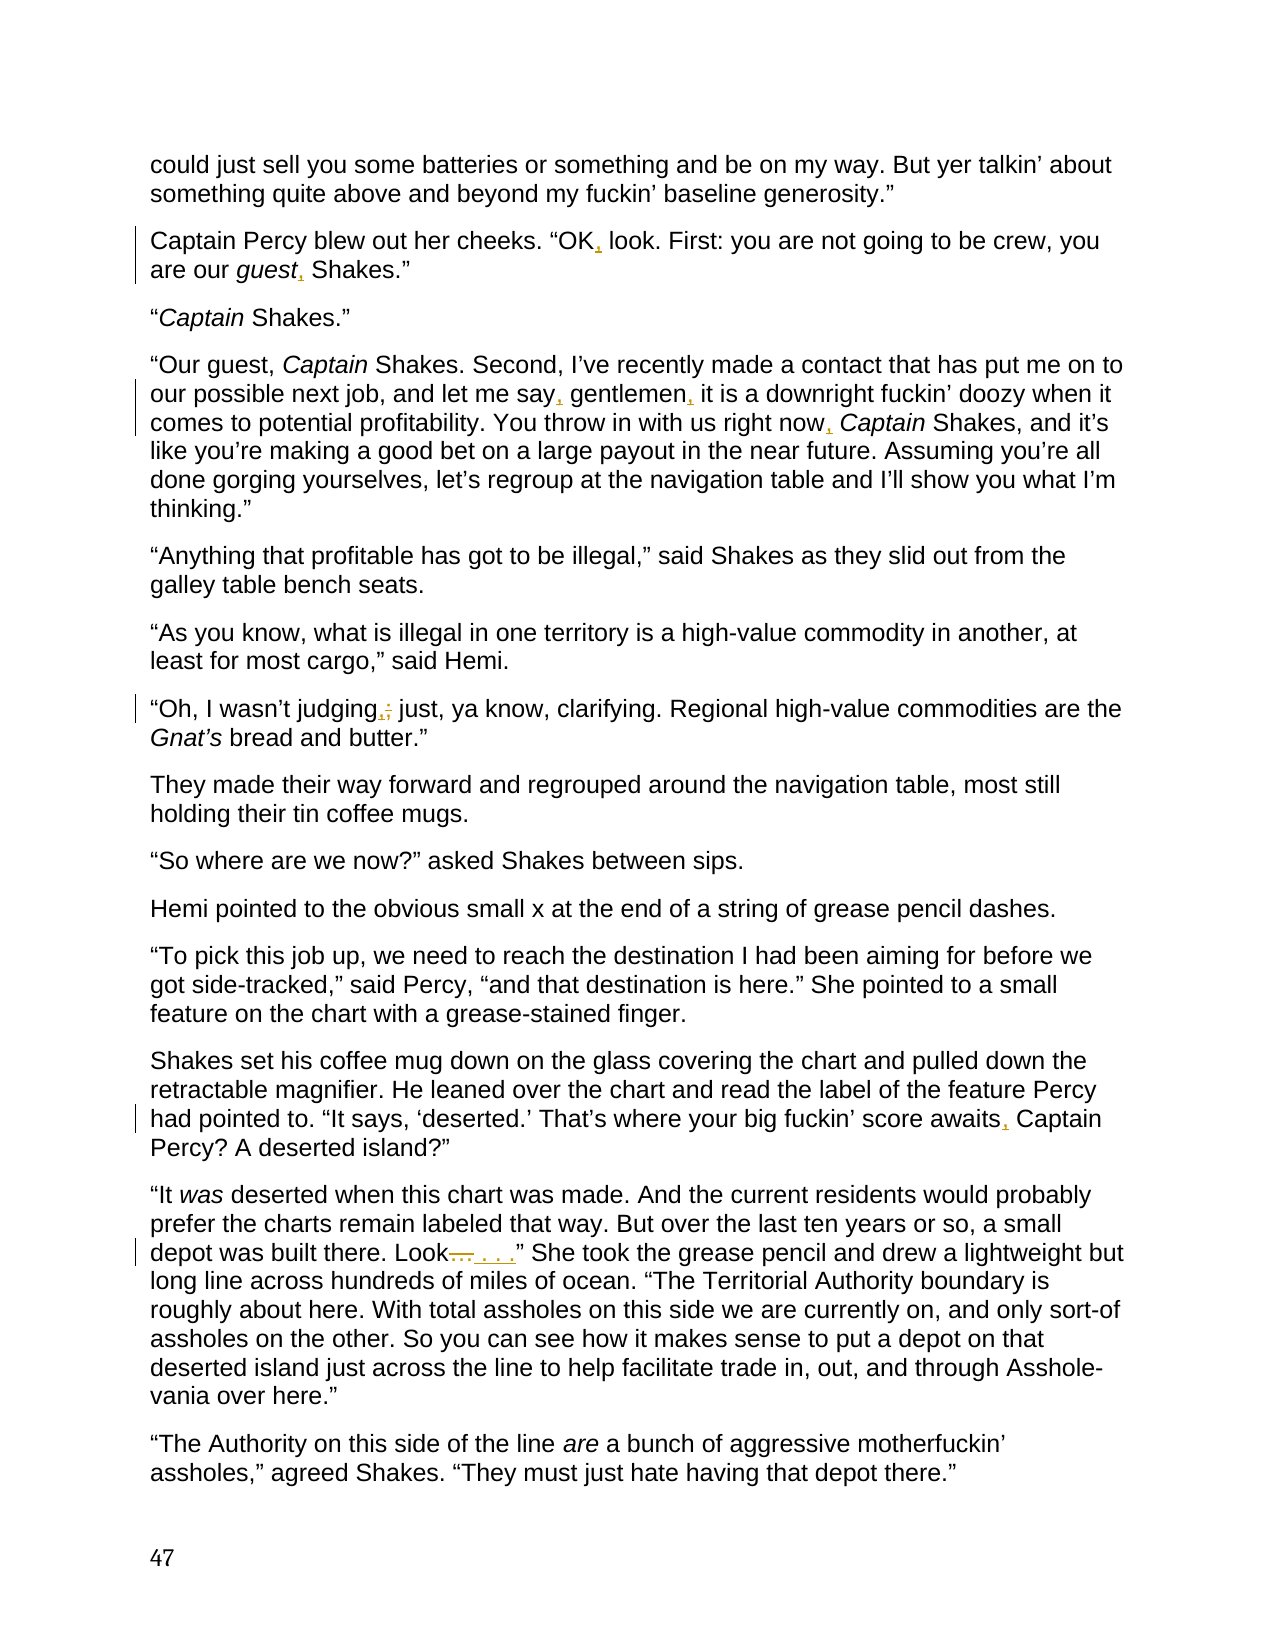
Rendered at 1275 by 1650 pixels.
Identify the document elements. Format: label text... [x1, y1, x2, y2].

text “It was deserted when this chart was made. And the current residents would probably prefer the charts remain labeled that way. But over the last ten years or so, a small depot was built there. Look . . .” She took the grease pencil and drew a lightweight but long line across hundreds of miles of ocean. “The Territorial Authority boundary is roughly about here. With total assholes on this side we are currently on, and only sort-of assholes on the other. So you can see how it makes sense to put a depot on that deserted island just across the line to help facilitate trade in, out, and through Asshole-vania over here.” [150, 1180, 1125, 1410]
text Captain Percy blew out her cheeks. “OK, look. First: you are not going to be crew, you are our guest, Shakes.” [150, 226, 1125, 284]
text “So where are we now?” asked Shakes between sips. [150, 846, 1125, 875]
text “Captain Shakes.” [150, 302, 1125, 331]
text “Oh, I wasn’t judging, just, ya know, clarifying. Regional high-value commodities are the Gnat’s bread and butter.” [150, 694, 1125, 751]
text “As you know, what is illegal in one territory is a high-value commodity in another, at least for most cargo,” said Hemi. [150, 617, 1125, 675]
text Hemi pointed to the obvious small x at the end of a string of grease pencil dashes. [150, 894, 1125, 922]
text “Our guest, Captain Shakes. Second, I’ve recently made a contact that has put me on to our possible next job, and let me say, gentlemen, it is a downright fuckin’ doozy when it comes to potential profitability. You throw in with us right now, Captain Shakes, and it’s like you’re making a good bet on a large payout in the near future. Assuming you’re all done gorging yourselves, let’s regroup at the navigation table and I’ll show you what I’m thinking.” [150, 350, 1125, 522]
text “Anything that profitable has got to be illegal,” said Shakes as they slid out from the galley table bench seats. [150, 541, 1125, 599]
text They made their way forward and regrouped around the navigation table, most still holding their tin coffee mugs. [150, 770, 1125, 827]
text Shakes set his coffee mug down on the glass covering the chart and pulled down the retractable magnifier. He leaned over the chart and read the label of the feature Percy had pointed to. “It says, ‘deserted.’ That’s where your big fuckin’ score awaits, Captain Percy? A deserted island?” [150, 1046, 1125, 1161]
text “The Authority on this side of the line are a bunch of aggressive motherfuckin’ assholes,” agreed Shakes. “They must just hate having that depot there.” [150, 1429, 1125, 1486]
text “To pick this job up, we need to reach the destination I had been aiming for before we got side-tracked,” said Percy, “and that destination is here.” She pointed to a small feature on the chart with a grease-stained finger. [150, 941, 1125, 1027]
text could just sell you some batteries or something and be on my way. But yer talkin’ about something quite above and beyond my fuckin’ baseline generosity.” [150, 150, 1125, 207]
